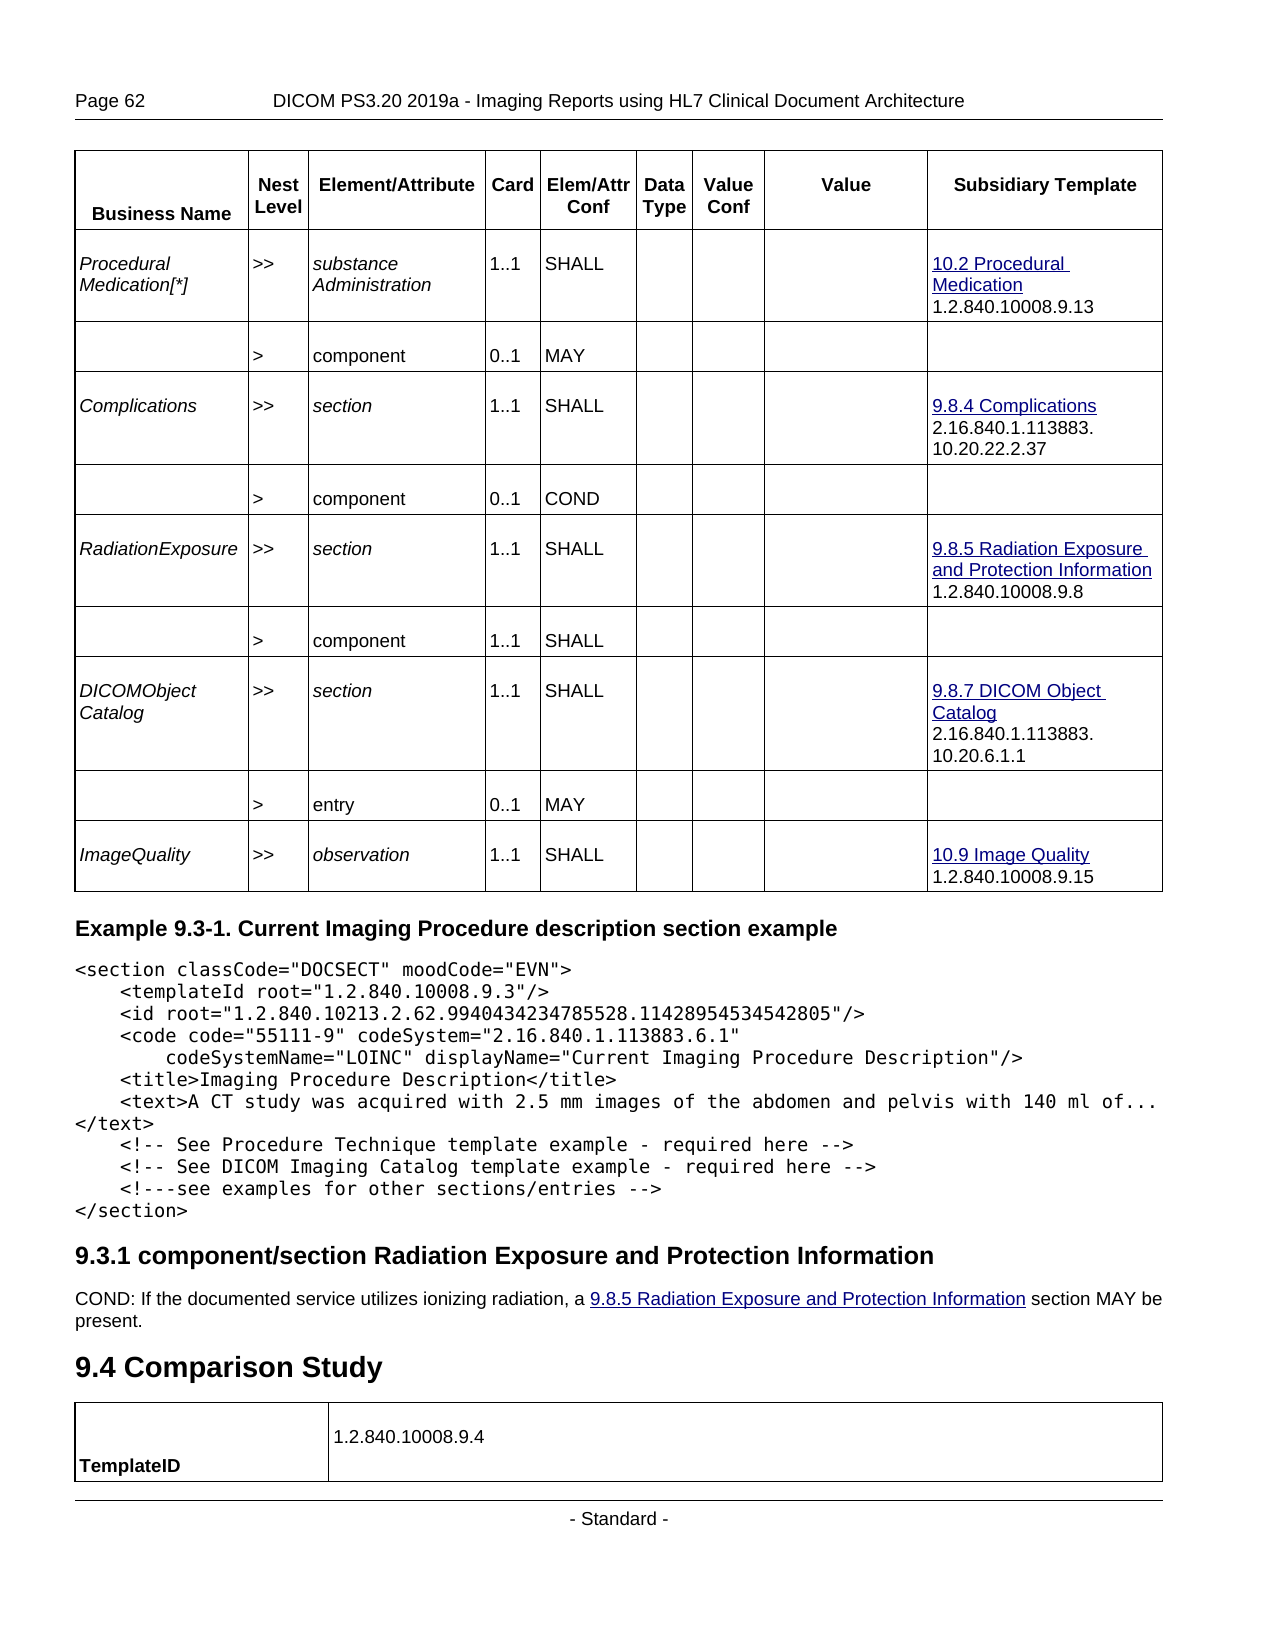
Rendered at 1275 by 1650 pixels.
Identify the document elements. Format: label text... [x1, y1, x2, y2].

table_cell Radiation​Exposure [76, 515, 248, 606]
table_cell 1..1 [486, 230, 540, 321]
table_cell >> [249, 515, 308, 606]
table_cell [928, 465, 1162, 513]
table_cell 1..1 [486, 821, 540, 891]
table_cell section [309, 657, 485, 770]
table_cell 9.8.7 DICOM Object Catalog 2.16.840.1.113883.​10.20.6.1.1 [928, 657, 1162, 770]
text Example 9.3-1. Current Imaging Procedure description section example [75, 915, 1162, 941]
table_cell [765, 657, 927, 770]
table_header Data Type [637, 151, 692, 228]
table_cell > [249, 465, 308, 513]
table_cell SHALL [541, 230, 636, 321]
table_cell > [249, 607, 308, 656]
table_cell [765, 322, 927, 371]
table_cell SHALL [541, 607, 636, 656]
table_cell [637, 771, 692, 820]
table_cell [928, 322, 1162, 371]
table_header Element/​Attribute [309, 151, 485, 228]
table_cell >> [249, 372, 308, 464]
table_cell [765, 771, 927, 820]
table_cell Complications [76, 372, 248, 464]
table_cell Image​Quality [76, 821, 248, 891]
text 9.3.1 component/section Radiation Exposure and Protection Information [75, 1241, 1162, 1269]
table_cell [76, 607, 248, 656]
table_header Value [765, 151, 927, 228]
table_cell [637, 230, 692, 321]
table_cell [637, 607, 692, 656]
table_cell [693, 771, 764, 820]
table_cell SHALL [541, 657, 636, 770]
table_cell SHALL [541, 372, 636, 464]
table_cell [693, 230, 764, 321]
text <section classCode="DOCSECT" moodCode="EVN"> <templateId root="1.2.840.10008.9.3"/> <id root="1.2.840.10213.2.62.9940434234785528.11428954534542805"/> <code code="55111-9" codeSystem="2.16.840.1.113883.6.1" codeSystemName="LOINC" displayName="Current Imaging Procedure Description"/> <title>Imaging Procedure Description</title> <text>A CT study was acquired with 2.5 mm images of the abdomen and pelvis with 140 ml of... </text> <!-- See Procedure Technique template example - required here --> <!-- See DICOM Imaging Catalog template example - required here --> <!---see examples for other sections/entries --> </section> [75, 959, 1162, 1222]
table_header Card [486, 151, 540, 228]
table_cell [765, 372, 927, 464]
table_cell DICOMObject​Catalog [76, 657, 248, 770]
table_cell [693, 657, 764, 770]
table_cell [76, 322, 248, 371]
table_cell [693, 372, 764, 464]
table_cell [693, 465, 764, 513]
table_cell [693, 322, 764, 371]
table_cell [637, 657, 692, 770]
table_cell SHALL [541, 821, 636, 891]
table_cell >> [249, 821, 308, 891]
table_cell SHALL [541, 515, 636, 606]
table_cell > [249, 771, 308, 820]
table_cell [765, 230, 927, 321]
table_cell >> [249, 230, 308, 321]
table_cell [637, 515, 692, 606]
table_cell 0..1 [486, 465, 540, 513]
table_cell 1..1 [486, 372, 540, 464]
table_cell [693, 607, 764, 656]
table_cell > [249, 322, 308, 371]
table_cell [637, 372, 692, 464]
table_cell substance​Administration [309, 230, 485, 321]
table_cell observation [309, 821, 485, 891]
table_header Business Name [76, 151, 248, 228]
table_cell component [309, 607, 485, 656]
table_cell [765, 465, 927, 513]
table_header Elem/Attr Conf [541, 151, 636, 228]
table_cell MAY [541, 322, 636, 371]
table_cell 0..1 [486, 322, 540, 371]
table_cell COND [541, 465, 636, 513]
table_cell [928, 607, 1162, 656]
table_cell section [309, 515, 485, 606]
table_header 1.2.840.10008.9.4 [329, 1403, 1162, 1481]
table_header Subsidiary Template [928, 151, 1162, 228]
table_cell 1..1 [486, 607, 540, 656]
table_cell [637, 821, 692, 891]
table_cell MAY [541, 771, 636, 820]
table_cell 10.2 Procedural Medication 1.2.840.10008.9.13 [928, 230, 1162, 321]
table_cell 10.9 Image Quality 1.2.840.10008.9.15 [928, 821, 1162, 891]
table_cell component [309, 322, 485, 371]
table_cell section [309, 372, 485, 464]
table_header Value Conf [693, 151, 764, 228]
table_cell 1..1 [486, 515, 540, 606]
table_cell entry [309, 771, 485, 820]
table_cell [693, 821, 764, 891]
table_cell [765, 607, 927, 656]
table_header Nest Level [249, 151, 308, 228]
table_cell [637, 465, 692, 513]
table_cell 1..1 [486, 657, 540, 770]
table_cell [765, 515, 927, 606]
table_cell component [309, 465, 485, 513]
text COND: If the documented service utilizes ionizing radiation, a 9.8.5 Radiation Exposure and Protection Information section MAY be present. [75, 1288, 1162, 1331]
table_header Template​ID [76, 1403, 328, 1481]
table_cell >> [249, 657, 308, 770]
table_cell 9.8.5 Radiation Exposure and Protection Information 1.2.840.10008.9.8 [928, 515, 1162, 606]
text 9.4 Comparison Study [75, 1350, 1162, 1383]
table_cell [76, 771, 248, 820]
table_cell 9.8.4 Complications 2.16.840.1.113883.​10.20.22.2.37 [928, 372, 1162, 464]
table_cell 0..1 [486, 771, 540, 820]
table_cell [928, 771, 1162, 820]
table_cell [76, 465, 248, 513]
table_cell [765, 821, 927, 891]
table_cell [693, 515, 764, 606]
table_cell [637, 322, 692, 371]
table_cell Procedural​Medication[*] [76, 230, 248, 321]
